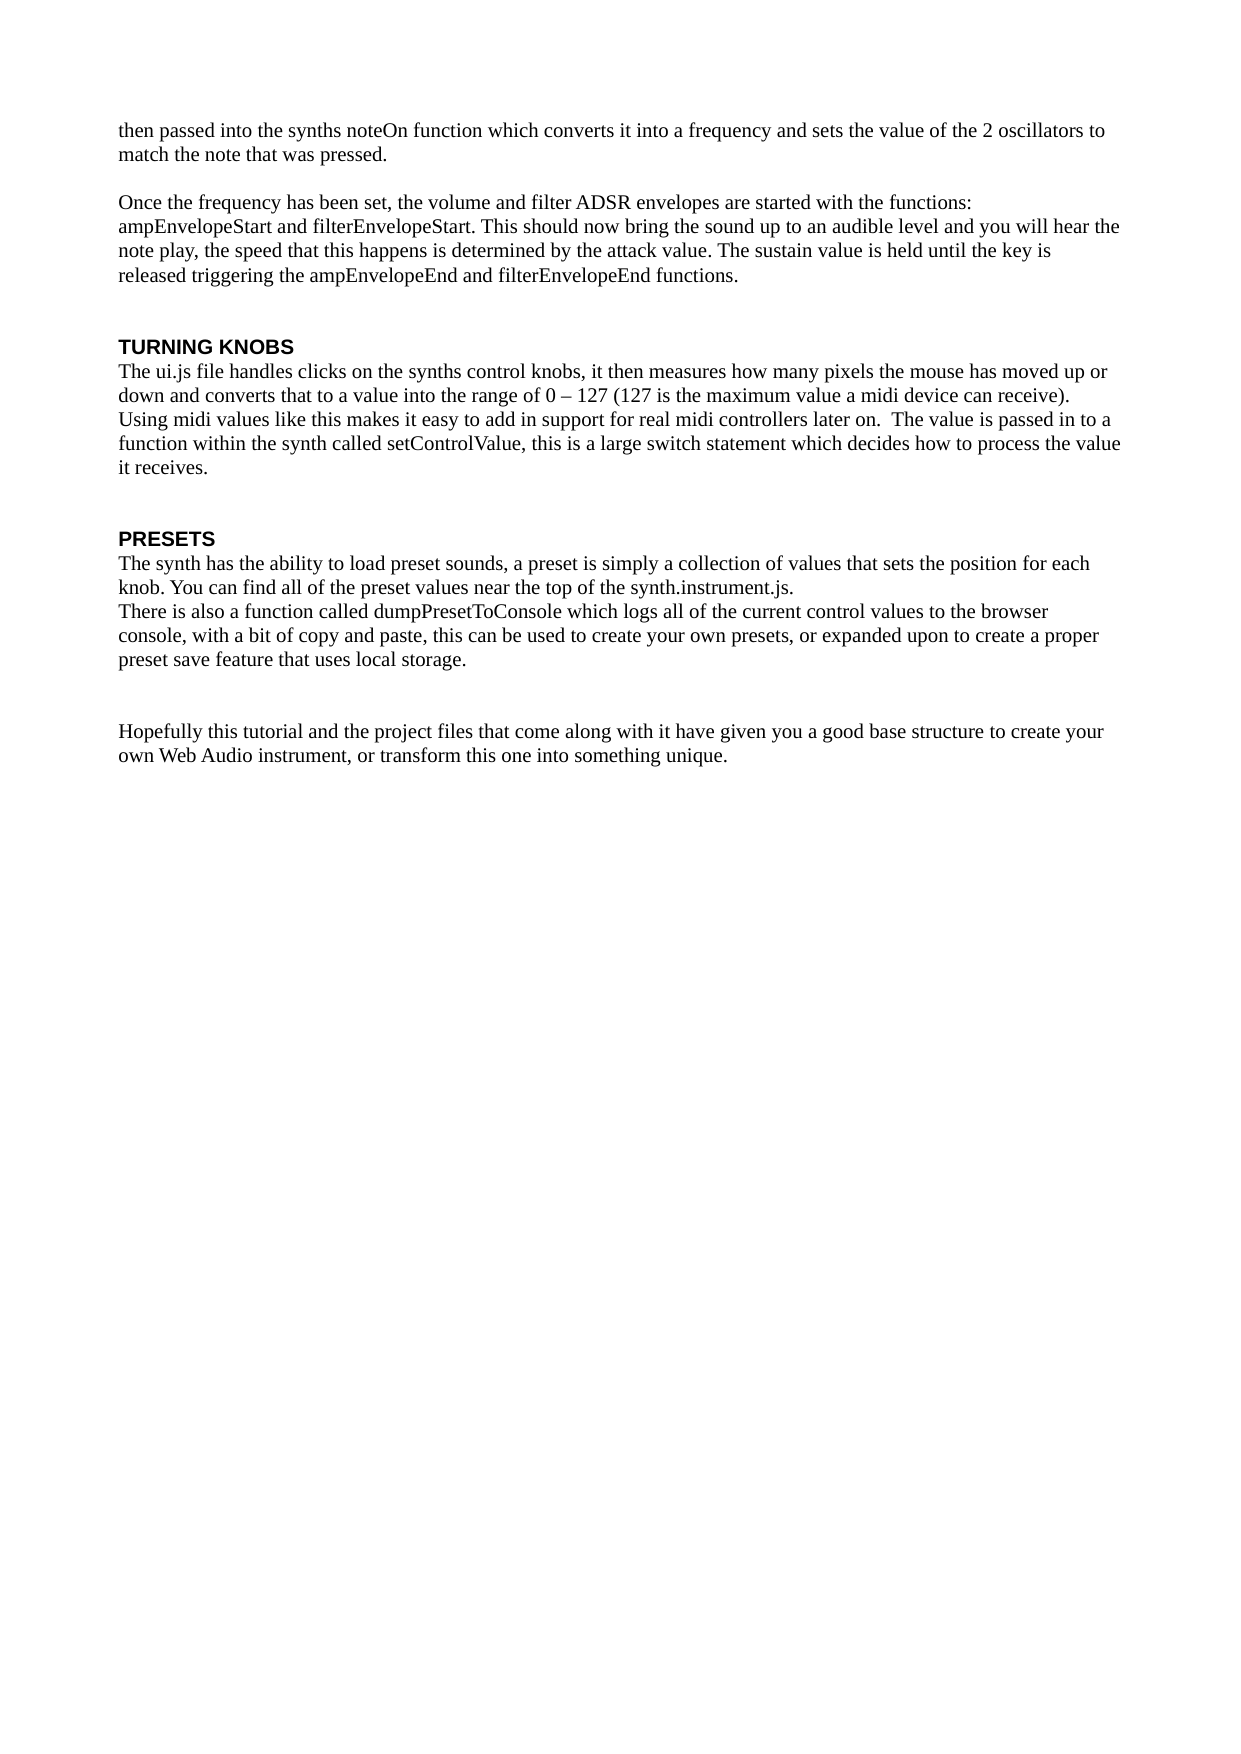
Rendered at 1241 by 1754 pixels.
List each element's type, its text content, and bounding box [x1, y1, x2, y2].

text TURNING KNOBS [118, 334, 1122, 358]
text Hopefully this tutorial and the project files that come along with it have given you a good base structure to create your own Web Audio instrument, or transform this one into something unique. [118, 719, 1122, 767]
text PRESETS [118, 527, 1122, 551]
text Once the frequency has been set, the volume and filter ADSR envelopes are started with the functions: ampEnvelopeStart and filterEnvelopeStart. This should now bring the sound up to an audible level and you will hear the note play, the speed that this happens is determined by the attack value. The sustain value is held until the key is released triggering the ampEnvelopeEnd and filterEnvelopeEnd functions. [118, 190, 1122, 287]
text There is also a function called dumpPresetToConsole which logs all of the current control values to the browser console, with a bit of copy and paste, this can be used to create your own presets, or expanded upon to create a proper preset save feature that uses local storage. [118, 599, 1122, 671]
text The ui.js file handles clicks on the synths control knobs, it then measures how many pixels the mouse has moved up or down and converts that to a value into the range of 0 – 127 (127 is the maximum value a midi device can receive). Using midi values like this makes it easy to add in support for real midi controllers later on. The value is passed in to a function within the synth called setControlValue, this is a large switch statement which decides how to process the value it receives. [118, 358, 1122, 479]
text then passed into the synths noteOn function which converts it into a frequency and sets the value of the 2 oscillators to match the note that was pressed. [118, 118, 1122, 166]
text The synth has the ability to load preset sounds, a preset is simply a collection of values that sets the position for each knob. You can find all of the preset values near the top of the synth.instrument.js. [118, 551, 1122, 599]
